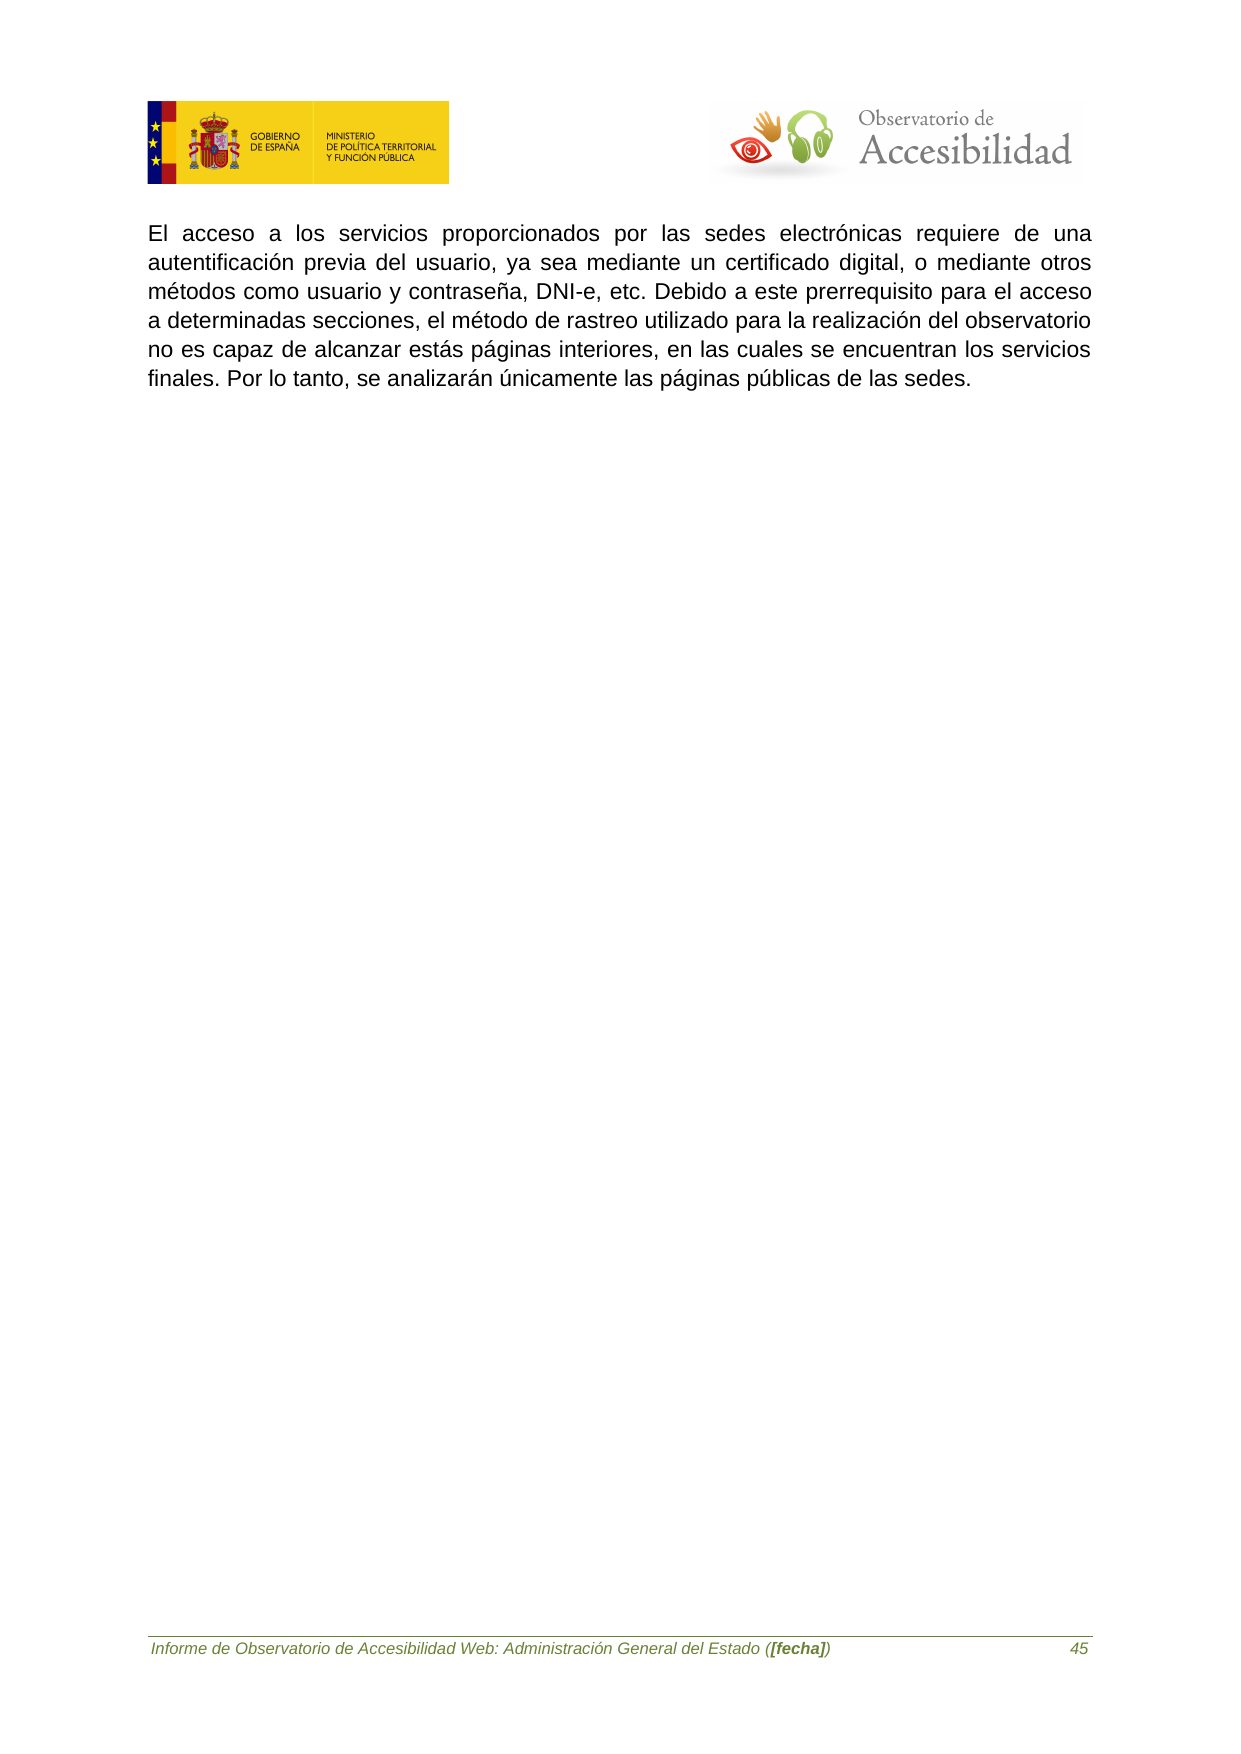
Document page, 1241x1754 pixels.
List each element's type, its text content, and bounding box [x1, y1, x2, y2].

picture [147, 101, 450, 184]
text El acceso a los servicios proporcionados por las sedes electrónicas requiere de una autentificación previa del usuario, ya sea mediante un certificado digital, o mediante otros métodos como usuario y contraseña, DNI-e, etc. Debido a este prerrequisito para el acceso a determinadas secciones, el método de rastreo utilizado para la realización del observatorio no es capaz de alcanzar estás páginas interiores, en las cuales se encuentran los servicios finales. Por lo tanto, se analizarán únicamente las páginas públicas de las sedes. [148, 220, 1092, 391]
picture [710, 101, 1086, 184]
